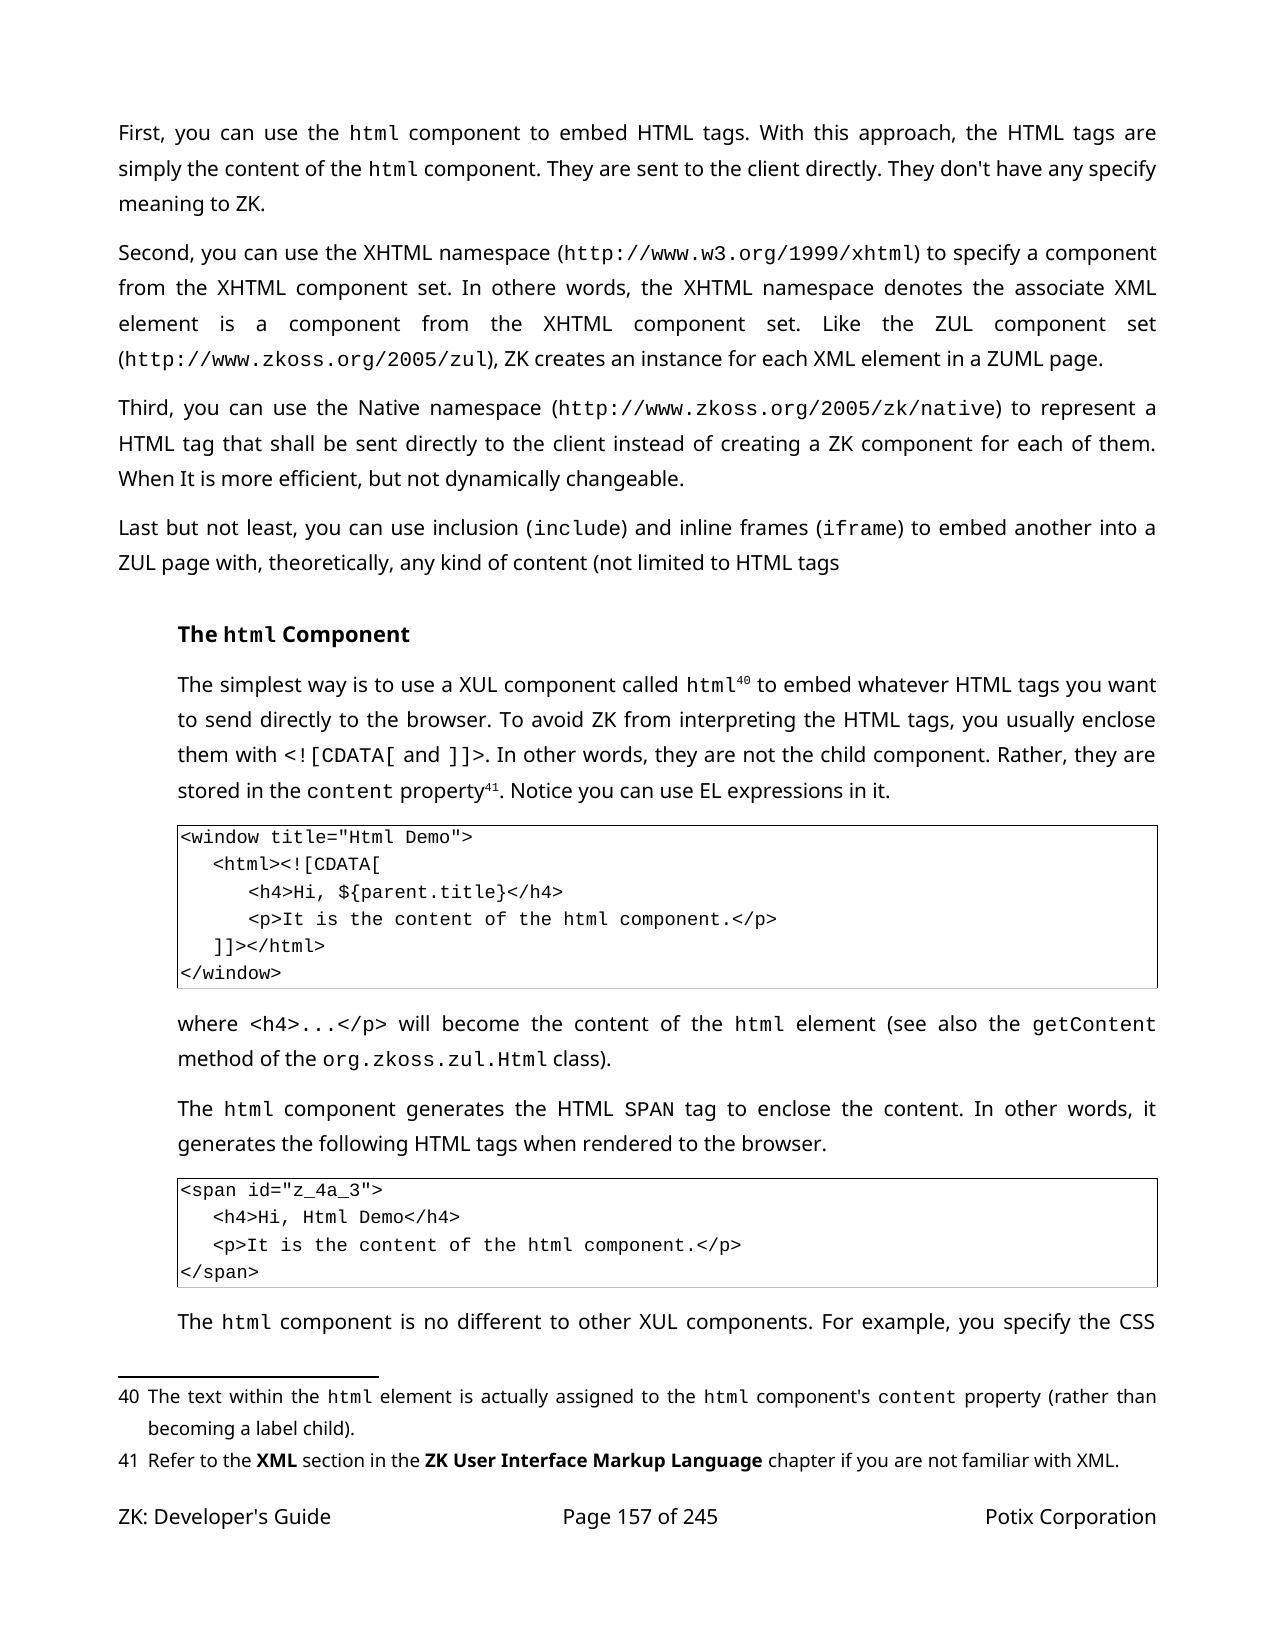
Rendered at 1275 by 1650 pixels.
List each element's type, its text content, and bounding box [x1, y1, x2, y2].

text The html component is no different to other XUL components. For example, you specify the CSS [177, 1307, 1157, 1336]
text <h4>Hi, ${parent.title}</h4> [178, 879, 1157, 904]
text <p>It is the content of the html component.</p> [178, 1232, 1157, 1257]
subtitle The html Component [177, 619, 1157, 649]
text </window> [178, 961, 1157, 988]
text The text within the html element is actually assigned to the html component's content property (rather than becoming a label child). [118, 1383, 1157, 1441]
text <window title="Html Demo"> [178, 826, 1157, 849]
text ]]></html> [178, 934, 1157, 958]
text where <h4>...</p> will become the content of the html element (see also the getContent method of the org.zkoss.zul.Html class). [177, 1009, 1157, 1073]
text First, you can use the html component to embed HTML tags. With this approach, the HTML tags are simply the content of the html component. They are sent to the client directly. They don't have any specify meaning to ZK. [118, 118, 1157, 217]
text <p>It is the content of the html component.</p> [178, 907, 1157, 931]
text Third, you can use the Native namespace (http://www.zkoss.org/2005/zk/native) to represent a HTML tag that shall be sent directly to the client instead of creating a ZK component for each of them. When It is more efficient, but not dynamically changeable. [118, 393, 1157, 492]
text The html component generates the HTML SPAN tag to enclose the content. In other words, it generates the following HTML tags when rendered to the browser. [177, 1094, 1157, 1157]
text Refer to the XML section in the ZK User Interface Markup Language chapter if you are not familiar with XML. [118, 1447, 1157, 1473]
text <span id="z_4a_3"> [178, 1179, 1157, 1202]
text Last but not least, you can use inclusion (include) and inline frames (iframe) to embed another into a ZUL page with, theoretically, any kind of content (not limited to HTML tags [118, 513, 1157, 576]
text <html><![CDATA[ [178, 852, 1157, 877]
text </span> [178, 1259, 1157, 1287]
text <h4>Hi, Html Demo</h4> [178, 1205, 1157, 1229]
text Second, you can use the XHTML namespace (http://www.w3.org/1999/xhtml) to specify a component from the XHTML component set. In othere words, the XHTML namespace denotes the associate XML element is a component from the XHTML component set. Like the ZUL component set (http://www.zkoss.org/2005/zul), ZK creates an instance for each XML element in a ZUML page. [118, 238, 1157, 372]
text The simplest way is to use a XUL component called html to embed whatever HTML tags you want to send directly to the browser. To avoid ZK from interpreting the HTML tags, you usually enclose them with <![CDATA[ and ]]>. In other words, they are not the child component. Rather, they are stored in the content property. Notice you can use EL expressions in it. [177, 670, 1157, 804]
